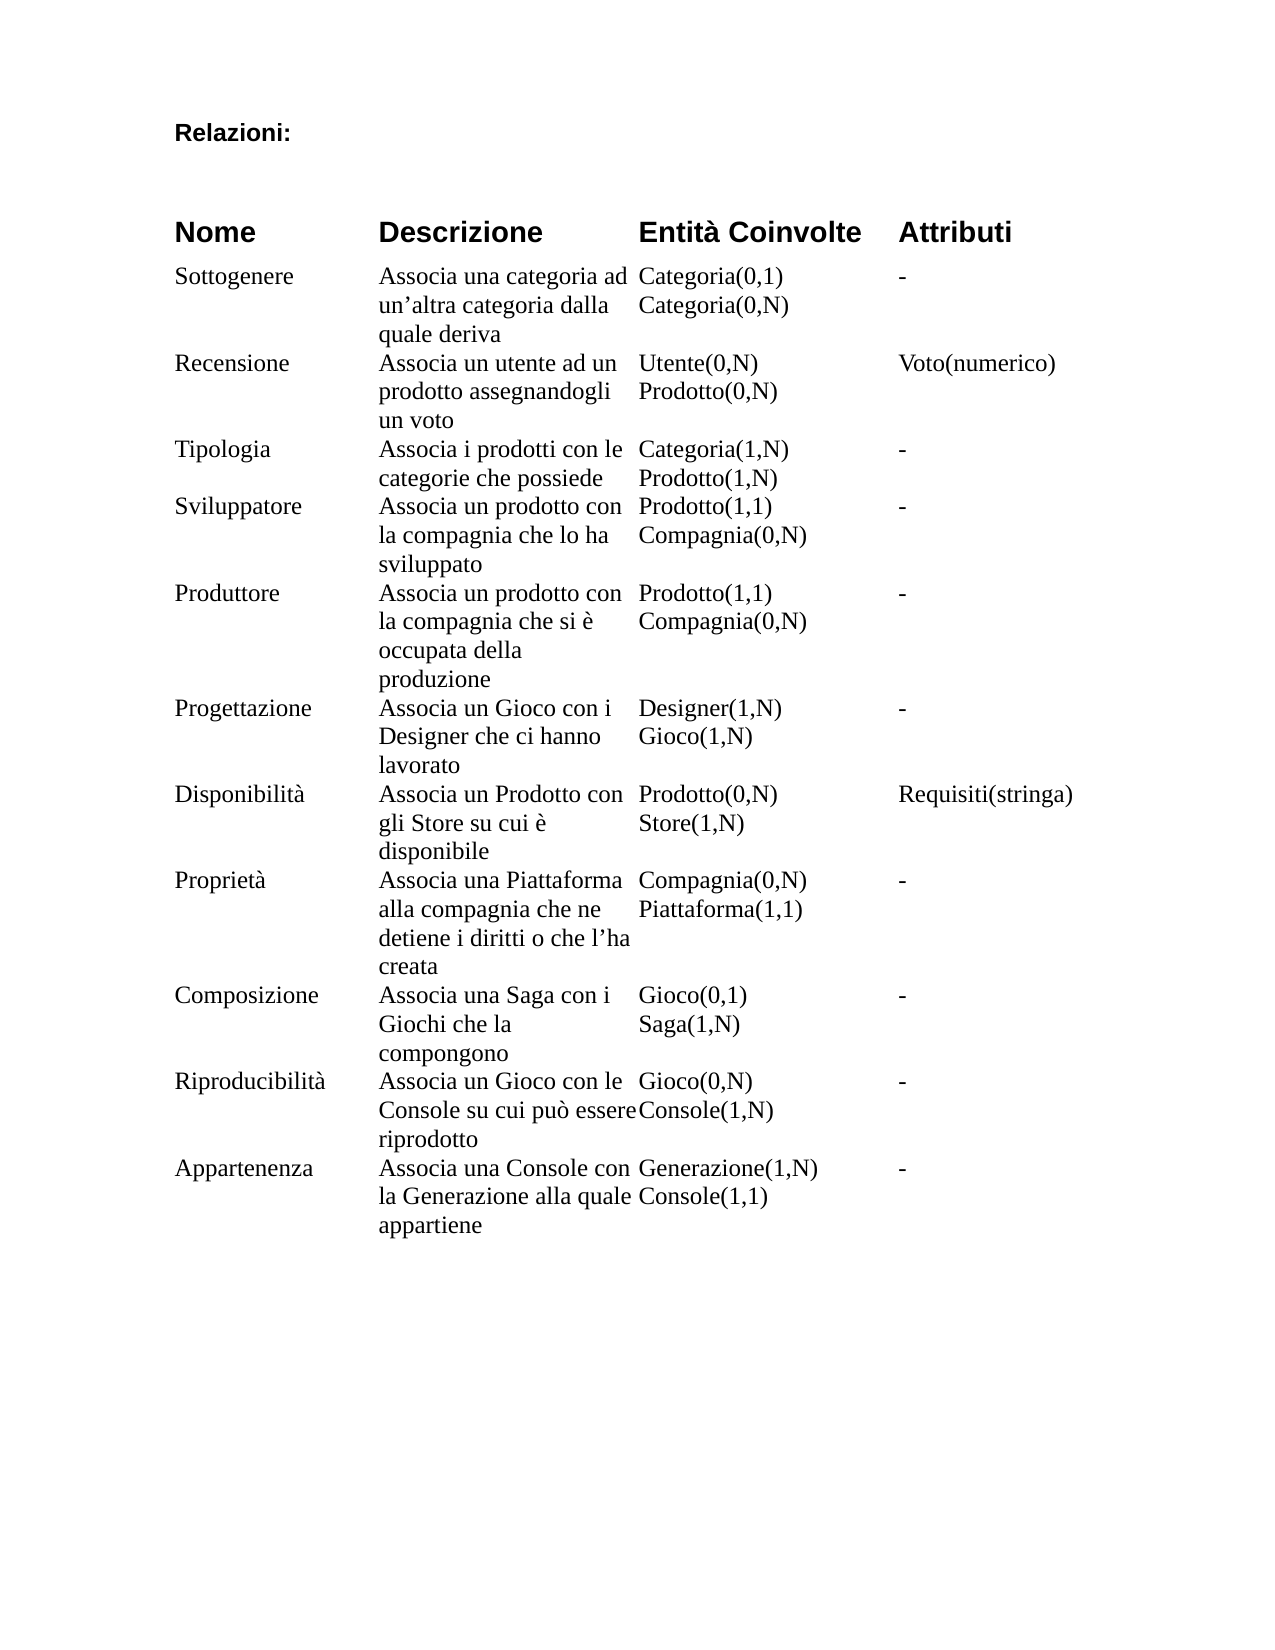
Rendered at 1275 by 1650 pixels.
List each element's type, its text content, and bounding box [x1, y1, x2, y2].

table_cell - [898, 434, 1158, 491]
table_cell Compagnia(0,N) Piattaforma(1,1) [638, 865, 898, 980]
table_cell Associa un Gioco con le Console su cui può essere riprodotto [378, 1066, 638, 1153]
table_cell - [898, 693, 1158, 779]
table_cell Produttore [174, 578, 378, 693]
table_cell Proprietà [174, 865, 378, 980]
table_cell Tipologia [174, 434, 378, 491]
table_cell Associa un prodotto con la compagnia che lo ha sviluppato [378, 491, 638, 578]
table_cell Associa un Prodotto con gli Store su cui è disponibile [378, 779, 638, 865]
table_cell Sviluppatore [174, 491, 378, 578]
table_cell Voto(numerico) [898, 348, 1158, 434]
table_cell Composizione [174, 980, 378, 1066]
table_cell - [898, 491, 1158, 578]
table_cell Associa una Saga con i Giochi che la compongono [378, 980, 638, 1066]
table_cell Riproducibilità [174, 1066, 378, 1153]
table_cell Disponibilità [174, 779, 378, 865]
table_cell Appartenenza [174, 1153, 378, 1239]
table_cell Associa un prodotto con la compagnia che si è occupata della produzione [378, 578, 638, 693]
table_cell Generazione(1,N) Console(1,1) [638, 1153, 898, 1239]
table_cell Associa una categoria ad un’altra categoria dalla quale deriva [378, 261, 638, 348]
table_cell - [898, 1066, 1158, 1153]
table_header Attributi [898, 201, 1158, 261]
subtitle Relazioni: [174, 118, 1157, 147]
table_cell Gioco(0,N) Console(1,N) [638, 1066, 898, 1153]
table_cell Progettazione [174, 693, 378, 779]
table_cell Designer(1,N) Gioco(1,N) [638, 693, 898, 779]
table_header Entità Coinvolte [638, 201, 898, 261]
table_cell Associa un utente ad un prodotto assegnandogli un voto [378, 348, 638, 434]
table_cell - [898, 261, 1158, 348]
table_cell - [898, 865, 1158, 980]
table_cell Prodotto(1,1) Compagnia(0,N) [638, 578, 898, 693]
table_cell - [898, 1153, 1158, 1239]
table_cell - [898, 578, 1158, 693]
table_cell Utente(0,N) Prodotto(0,N) [638, 348, 898, 434]
table_cell Requisiti(stringa) [898, 779, 1158, 865]
table_cell Associa una Console con la Generazione alla quale appartiene [378, 1153, 638, 1239]
table_cell - [898, 980, 1158, 1066]
table_cell Sottogenere [174, 261, 378, 348]
table_cell Categoria(0,1) Categoria(0,N) [638, 261, 898, 348]
table_cell Categoria(1,N) Prodotto(1,N) [638, 434, 898, 491]
table_header Nome [174, 201, 378, 261]
table_cell Associa i prodotti con le categorie che possiede [378, 434, 638, 491]
table_cell Recensione [174, 348, 378, 434]
table_cell Gioco(0,1) Saga(1,N) [638, 980, 898, 1066]
table_cell Associa una Piattaforma alla compagnia che ne detiene i diritti o che l’ha creata [378, 865, 638, 980]
table_cell Prodotto(0,N) Store(1,N) [638, 779, 898, 865]
table_cell Associa un Gioco con i Designer che ci hanno lavorato [378, 693, 638, 779]
table_cell Prodotto(1,1) Compagnia(0,N) [638, 491, 898, 578]
table_header Descrizione [378, 201, 638, 261]
